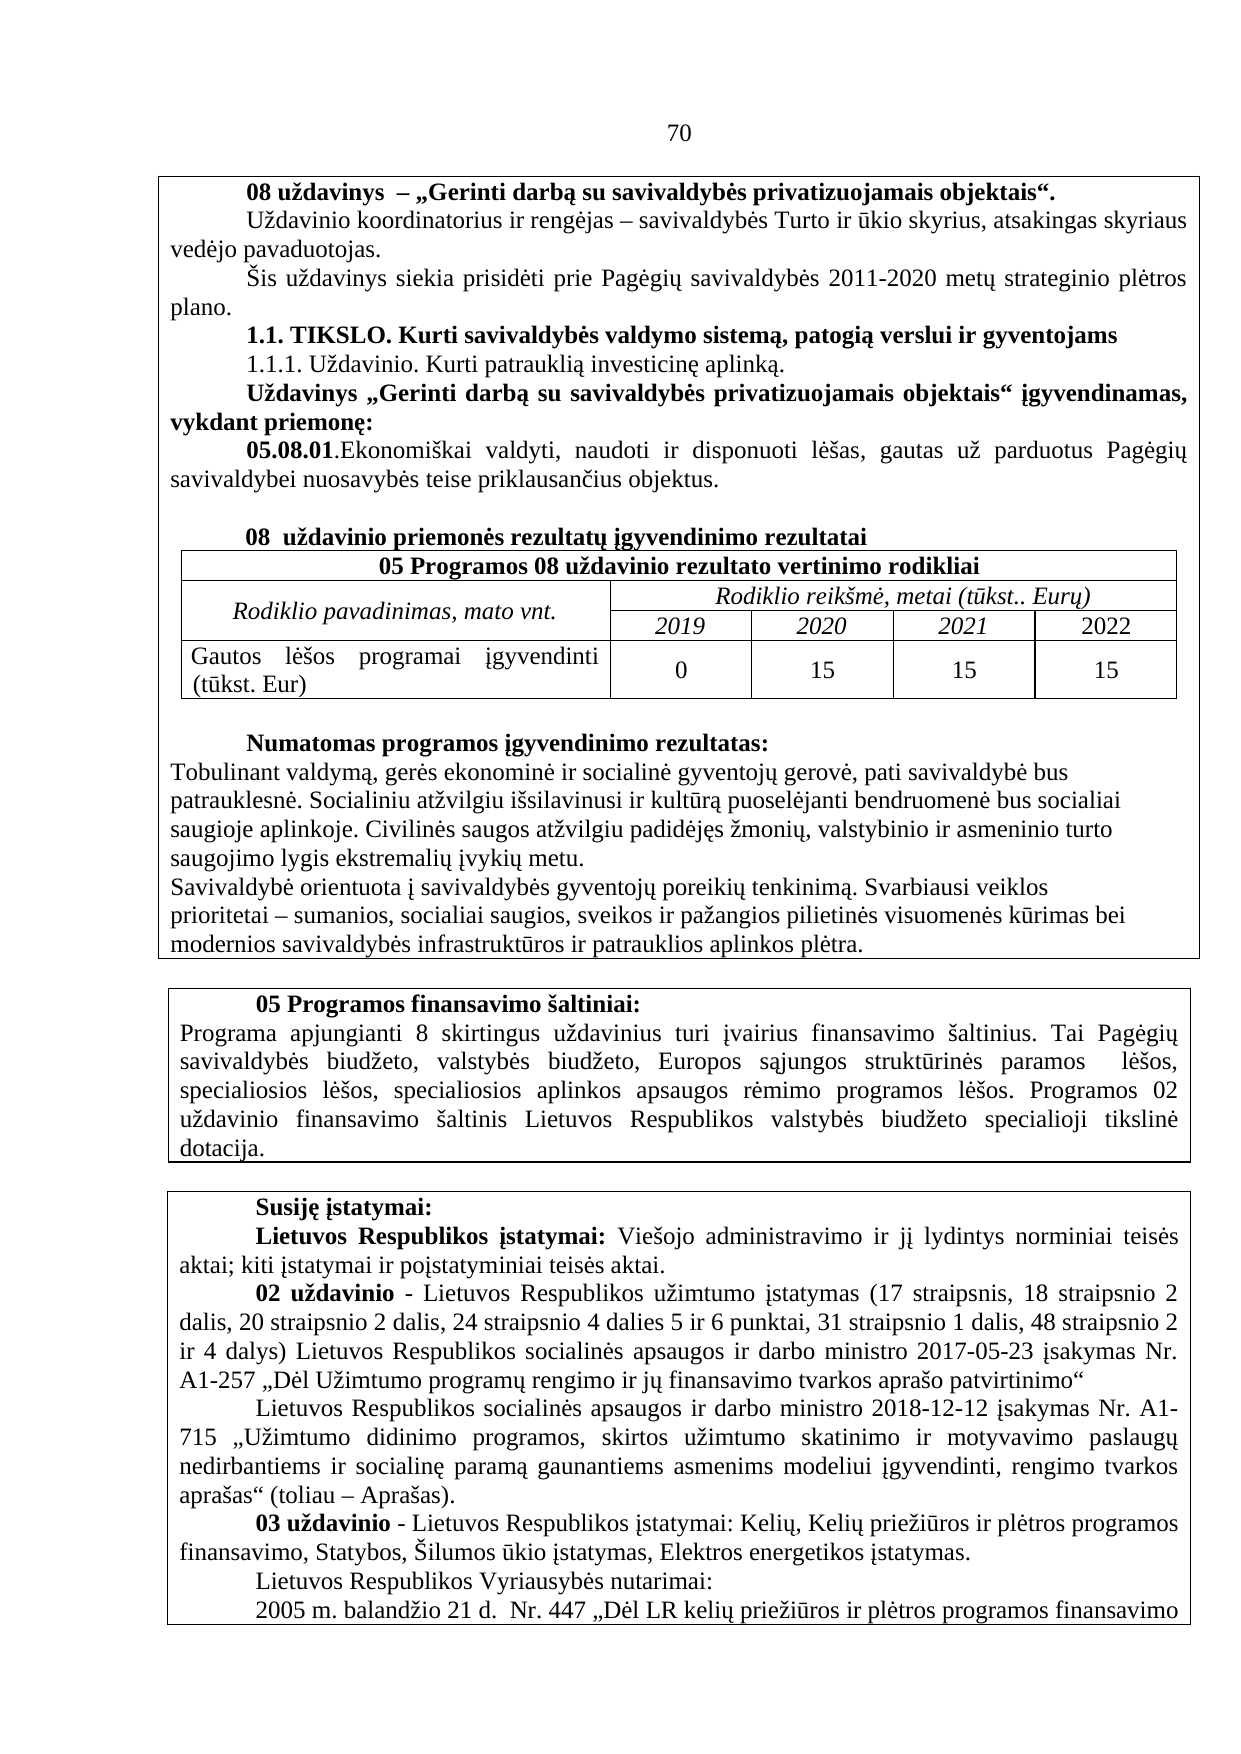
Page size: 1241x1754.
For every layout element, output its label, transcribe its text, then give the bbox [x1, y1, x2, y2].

table_cell 2021 [894, 611, 1034, 640]
table_cell 0 [611, 641, 751, 698]
table_cell Gautos lėšos programai įgyvendinti (tūkst. Eur) [182, 641, 610, 698]
table_cell 2020 [752, 611, 893, 640]
table_cell 2019 [611, 611, 751, 640]
table_cell Rodiklio reikšmė, metai (tūkst.. Eurų) [611, 581, 1176, 610]
table_header Susiję įstatymai: Lietuvos Respublikos įstatymai: Viešojo administravimo ir jį lydintys norminiai teisės aktai; kiti įstatymai ir poįstatyminiai teisės aktai. 02 uždavinio - Lietuvos Respublikos užimtumo įstatymas (17 straipsnis, 18 straipsnio 2 dalis, 20 straipsnio 2 dalis, 24 straipsnio 4 dalies 5 ir 6 punktai, 31 straipsnio 1 dalis, 48 straipsnio 2 ir 4 dalys) Lietuvos Respublikos socialinės apsaugos ir darbo ministro 2017-05-23 įsakymas Nr. A1-257 „Dėl Užimtumo programų rengimo ir jų finansavimo tvarkos aprašo patvirtinimo“ Lietuvos Respublikos socialinės apsaugos ir darbo ministro 2018-12-12 įsakymas Nr. A1-715 „Užimtumo didinimo programos, skirtos užimtumo skatinimo ir motyvavimo paslaugų nedirbantiems ir socialinę paramą gaunantiems asmenims modeliui įgyvendinti, rengimo tvarkos aprašas“ (toliau – Aprašas). 03 uždavinio - Lietuvos Respublikos įstatymai: Kelių, Kelių priežiūros ir plėtros programos finansavimo, Statybos, Šilumos ūkio įstatymas, Elektros energetikos įstatymas. Lietuvos Respublikos Vyriausybės nutarimai: 2005 m. balandžio 21 d. Nr. 447 „Dėl LR kelių priežiūros ir plėtros programos finansavimo [168, 1192, 1190, 1623]
table_cell 08 uždavinys – „Gerinti darbą su savivaldybės privatizuojamais objektais“. Uždavinio koordinatorius ir rengėjas – savivaldybės Turto ir ūkio skyrius, atsakingas skyriaus vedėjo pavaduotojas. Šis uždavinys siekia prisidėti prie Pagėgių savivaldybės 2011-2020 metų strateginio plėtros plano. 1.1. TIKSLO. Kurti savivaldybės valdymo sistemą, patogią verslui ir gyventojams 1.1.1. Uždavinio. Kurti patrauklią investicinę aplinką. Uždavinys „Gerinti darbą su savivaldybės privatizuojamais objektais“ įgyvendinamas, vykdant priemonę: 05.08.01.Ekonomiškai valdyti, naudoti ir disponuoti lėšas, gautas už parduotus Pagėgių savivaldybei nuosavybės teise priklausančius objektus. 08 uždavinio priemonės rezultatų įgyvendinimo rezultatai Numatomas programos įgyvendinimo rezultatas: Tobulinant valdymą, gerės ekonominė ir socialinė gyventojų gerovė, pati savivaldybė bus patrauklesnė. Socialiniu atžvilgiu išsilavinusi ir kultūrą puoselėjanti bendruomenė bus socialiai saugioje aplinkoje. Civilinės saugos atžvilgiu padidėjęs žmonių, valstybinio ir asmeninio turto saugojimo lygis ekstremalių įvykių metu. Savivaldybė orientuota į savivaldybės gyventojų poreikių tenkinimą. Svarbiausi veiklos prioritetai – sumanios, socialiai saugios, sveikos ir pažangios pilietinės visuomenės kūrimas bei modernios savivaldybės infrastruktūros ir patrauklios aplinkos plėtra. [159, 177, 1199, 958]
table_header 05 Programos finansavimo šaltiniai: Programa apjungianti 8 skirtingus uždavinius turi įvairius finansavimo šaltinius. Tai Pagėgių savivaldybės biudžeto, valstybės biudžeto, Europos sąjungos struktūrinės paramos lėšos, specialiosios lėšos, specialiosios aplinkos apsaugos rėmimo programos lėšos. Programos 02 uždavinio finansavimo šaltinis Lietuvos Respublikos valstybės biudžeto specialioji tikslinė dotacija. [169, 989, 1190, 1161]
table_cell Rodiklio pavadinimas, mato vnt. [182, 581, 610, 640]
table_cell 2022 [1036, 611, 1176, 640]
table_cell 15 [1036, 641, 1176, 698]
table_cell 15 [752, 641, 893, 698]
table_header 05 Programos 08 uždavinio rezultato vertinimo rodikliai [182, 551, 1176, 580]
table_cell 15 [894, 641, 1034, 698]
